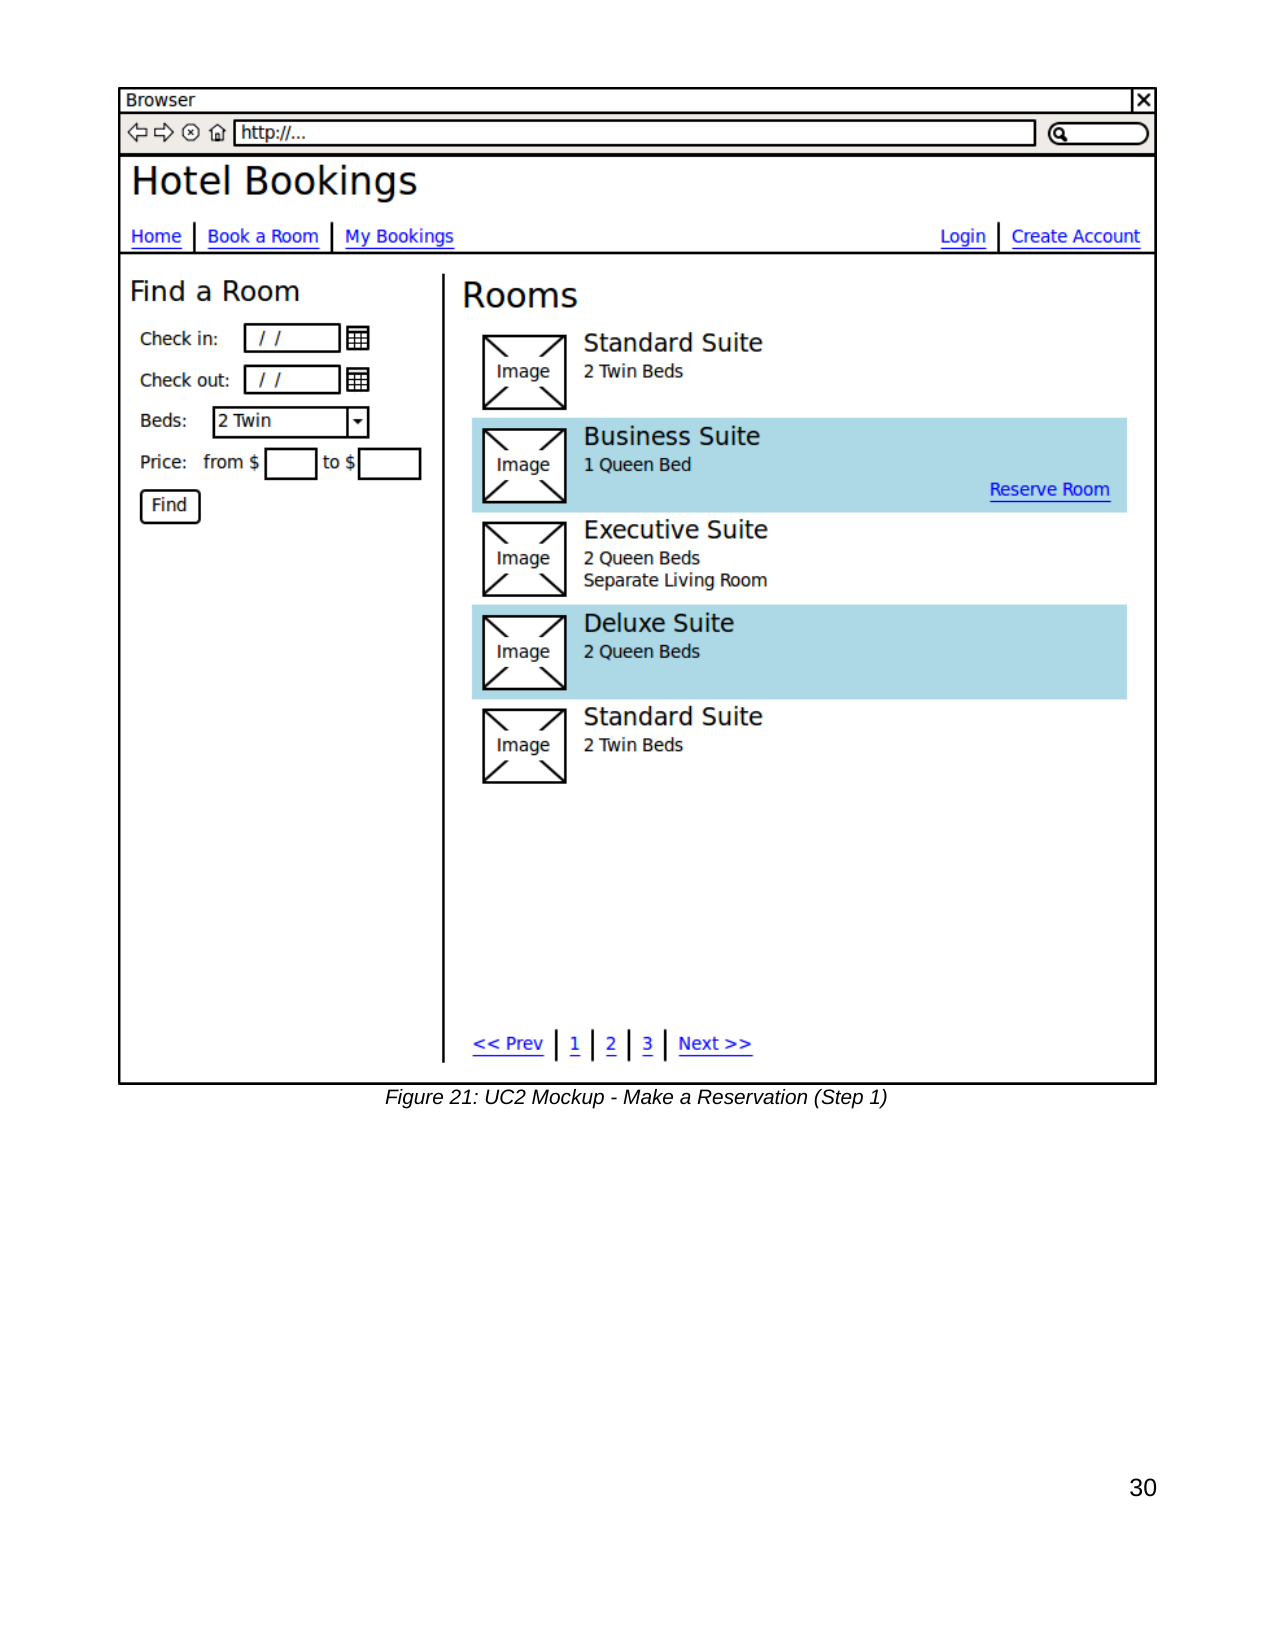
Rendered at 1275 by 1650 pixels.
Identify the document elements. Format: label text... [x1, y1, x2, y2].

picture [118, 87, 1157, 1085]
text Figure 21: UC2 Mockup - Make a Reservation (Step 1) [118, 1085, 1157, 1109]
